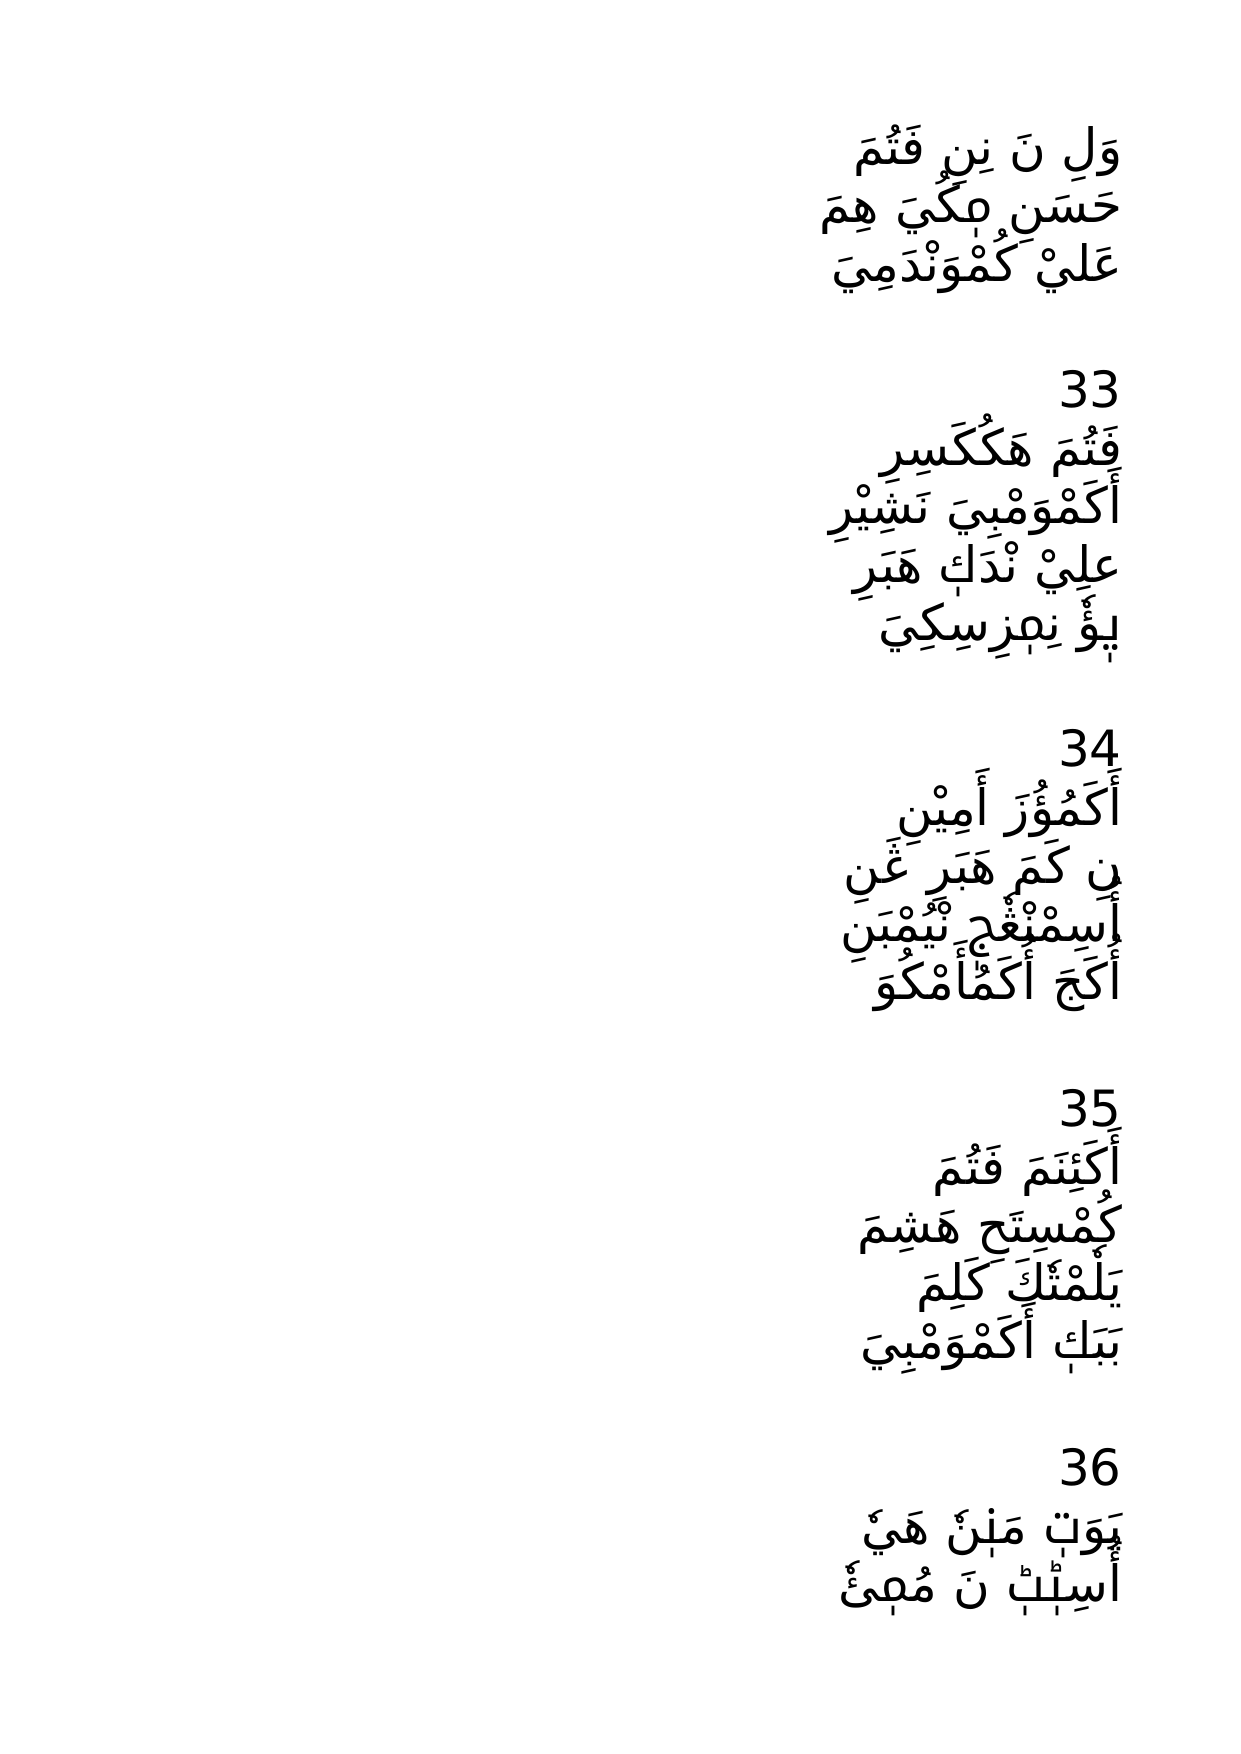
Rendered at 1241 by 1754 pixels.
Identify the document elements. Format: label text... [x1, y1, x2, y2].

text عَليْ كُمْوَنْدَمِيَ [118, 234, 1122, 293]
text نِ كَمَ هَبَرِ ڠَنِ [118, 837, 1122, 895]
text أُكَجَ أُكَمُأَمْكُوَ [118, 953, 1122, 1011]
text كُمْسِتَحِ هَشِمَ [118, 1196, 1122, 1254]
text 35 [118, 1079, 1122, 1138]
text علِيْ نْدَكٖ هَبَرِ [118, 536, 1122, 594]
text 36 [118, 1439, 1122, 1497]
text أَكَمْوَمْبِيَ نَشِيْرِ [118, 477, 1122, 536]
text أُسِمْنْڠٗجٖ نْيُمْبَنِ [118, 895, 1122, 953]
text بَبَكٖ أَكَمْوَمْبِيَ [118, 1312, 1122, 1371]
text حَسَنِ مٖكُيَ هِمَ [118, 176, 1122, 234]
text يٖؤٗ نِمٖزِسِكِيَ [118, 594, 1122, 652]
text 33 [118, 361, 1122, 419]
text أَكَمُؤُزَ أَمِيْنِ [118, 778, 1122, 837]
text أَكَئِنَمَ فَتُمَ [118, 1138, 1122, 1196]
text أُسِٹٖٹٖ نَ مُمٖئٗ [118, 1555, 1122, 1613]
text يَلٗمْتٗكَ كَلِمَ [118, 1254, 1122, 1312]
text وَلِ نَ نِنِ فَتُمَ [118, 118, 1122, 176]
text فَتُمَ هَكُكَسِرِ [118, 419, 1122, 477]
text 34 [118, 720, 1122, 778]
text يَوَتٖ مَنٖنٗ هَيٗ [118, 1497, 1122, 1555]
